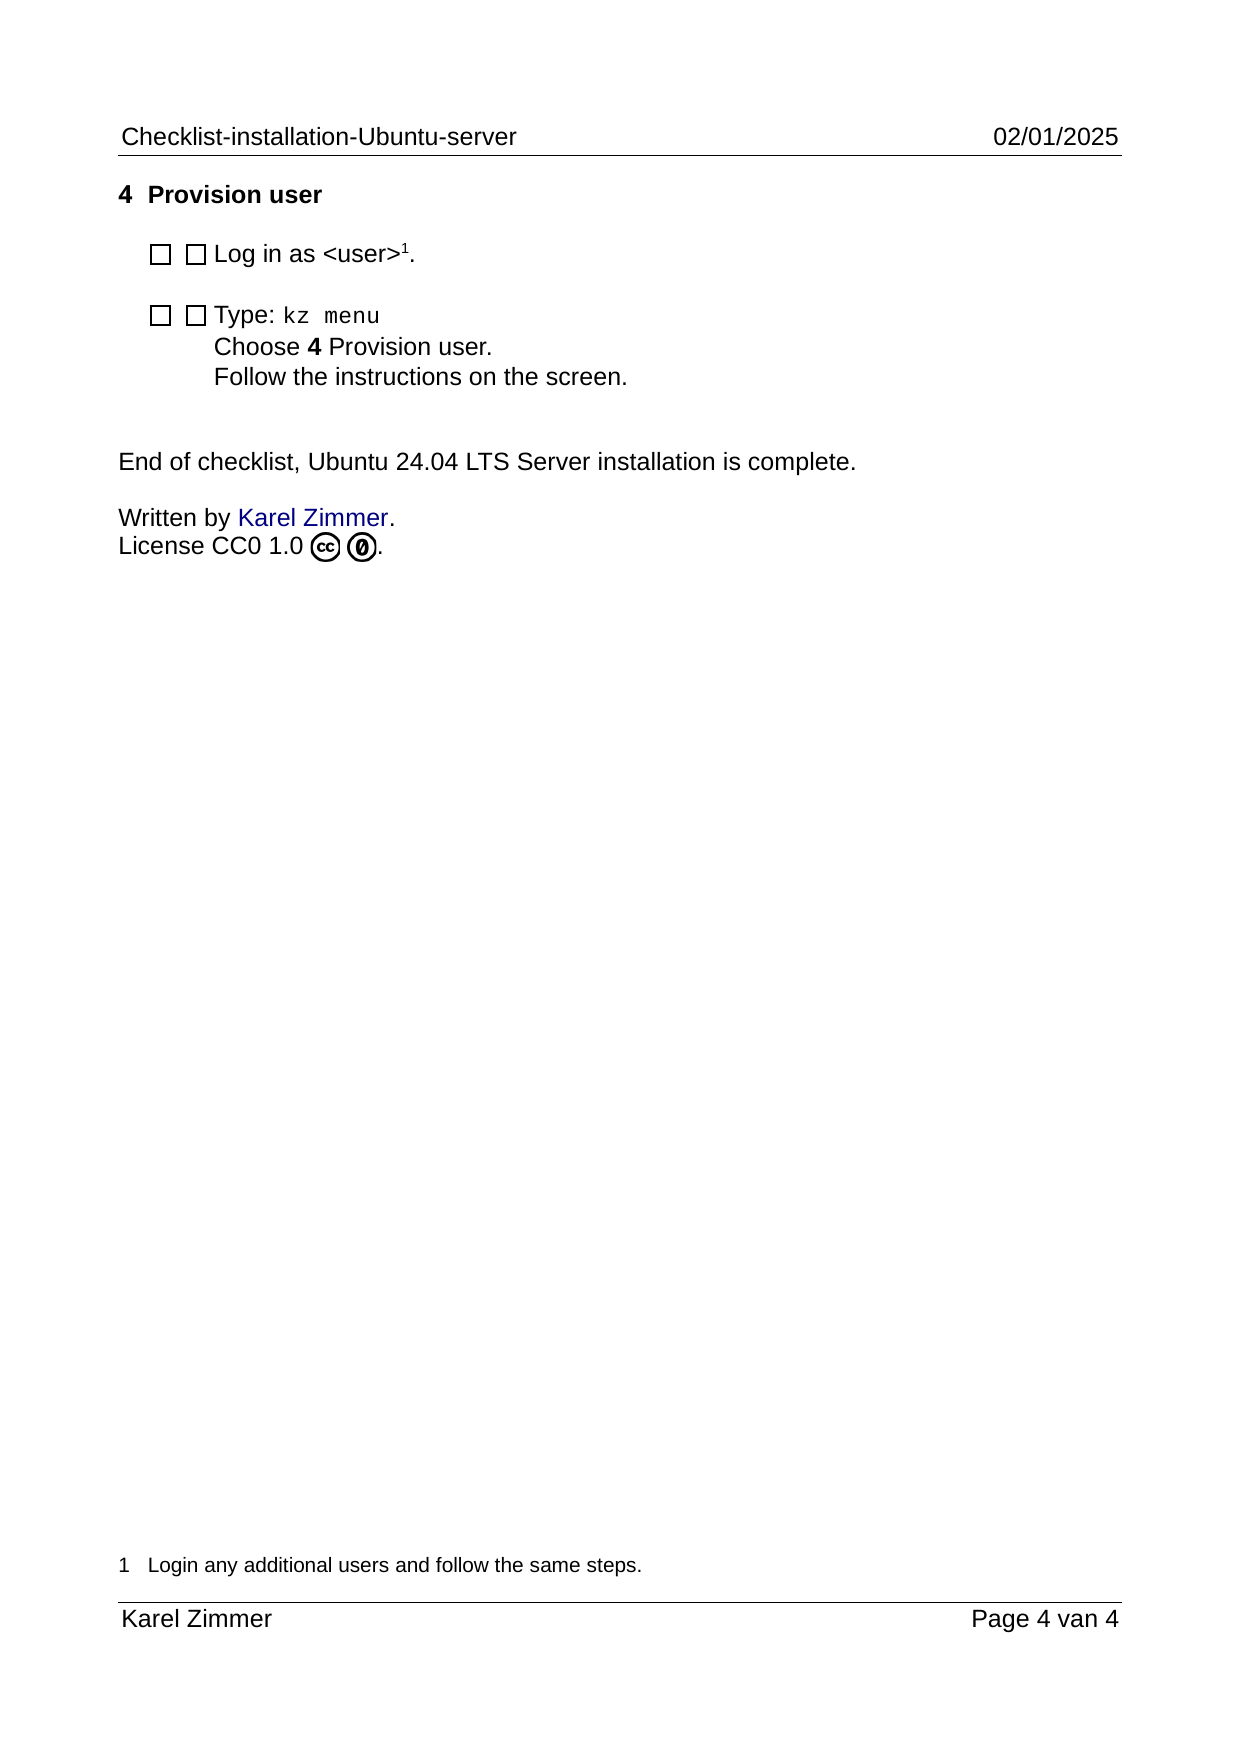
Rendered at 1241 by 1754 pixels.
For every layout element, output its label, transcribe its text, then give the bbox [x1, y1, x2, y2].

table_cell [118, 362, 142, 392]
picture [347, 532, 377, 562]
text Written by Karel Zimmer. [118, 504, 1122, 532]
picture [310, 532, 340, 562]
text . [377, 532, 1122, 562]
table_header [118, 239, 142, 269]
list Provision user [118, 177, 1122, 211]
table_cell [118, 269, 142, 300]
table_cell [118, 332, 142, 362]
table_cell [142, 300, 177, 332]
table_cell [177, 269, 213, 300]
table_cell [118, 300, 142, 332]
table_header [177, 239, 213, 269]
table_cell [213, 269, 1122, 300]
table_header [142, 239, 177, 269]
table_cell Type: kz menu [213, 300, 1122, 332]
table_cell [177, 300, 213, 332]
text End of checklist, Ubuntu 24.04 LTS Server installation is complete. [118, 448, 1122, 476]
table_cell [177, 362, 213, 392]
table_cell Follow the instructions on the screen. [213, 362, 1122, 392]
table_cell [142, 362, 177, 392]
table_cell [177, 332, 213, 362]
table_header Log in as <user>. [213, 239, 1122, 269]
text License CC0 1.0 [118, 532, 310, 562]
table_cell [142, 269, 177, 300]
table_cell Choose 4 Provision user. [213, 332, 1122, 362]
table_cell [142, 332, 177, 362]
